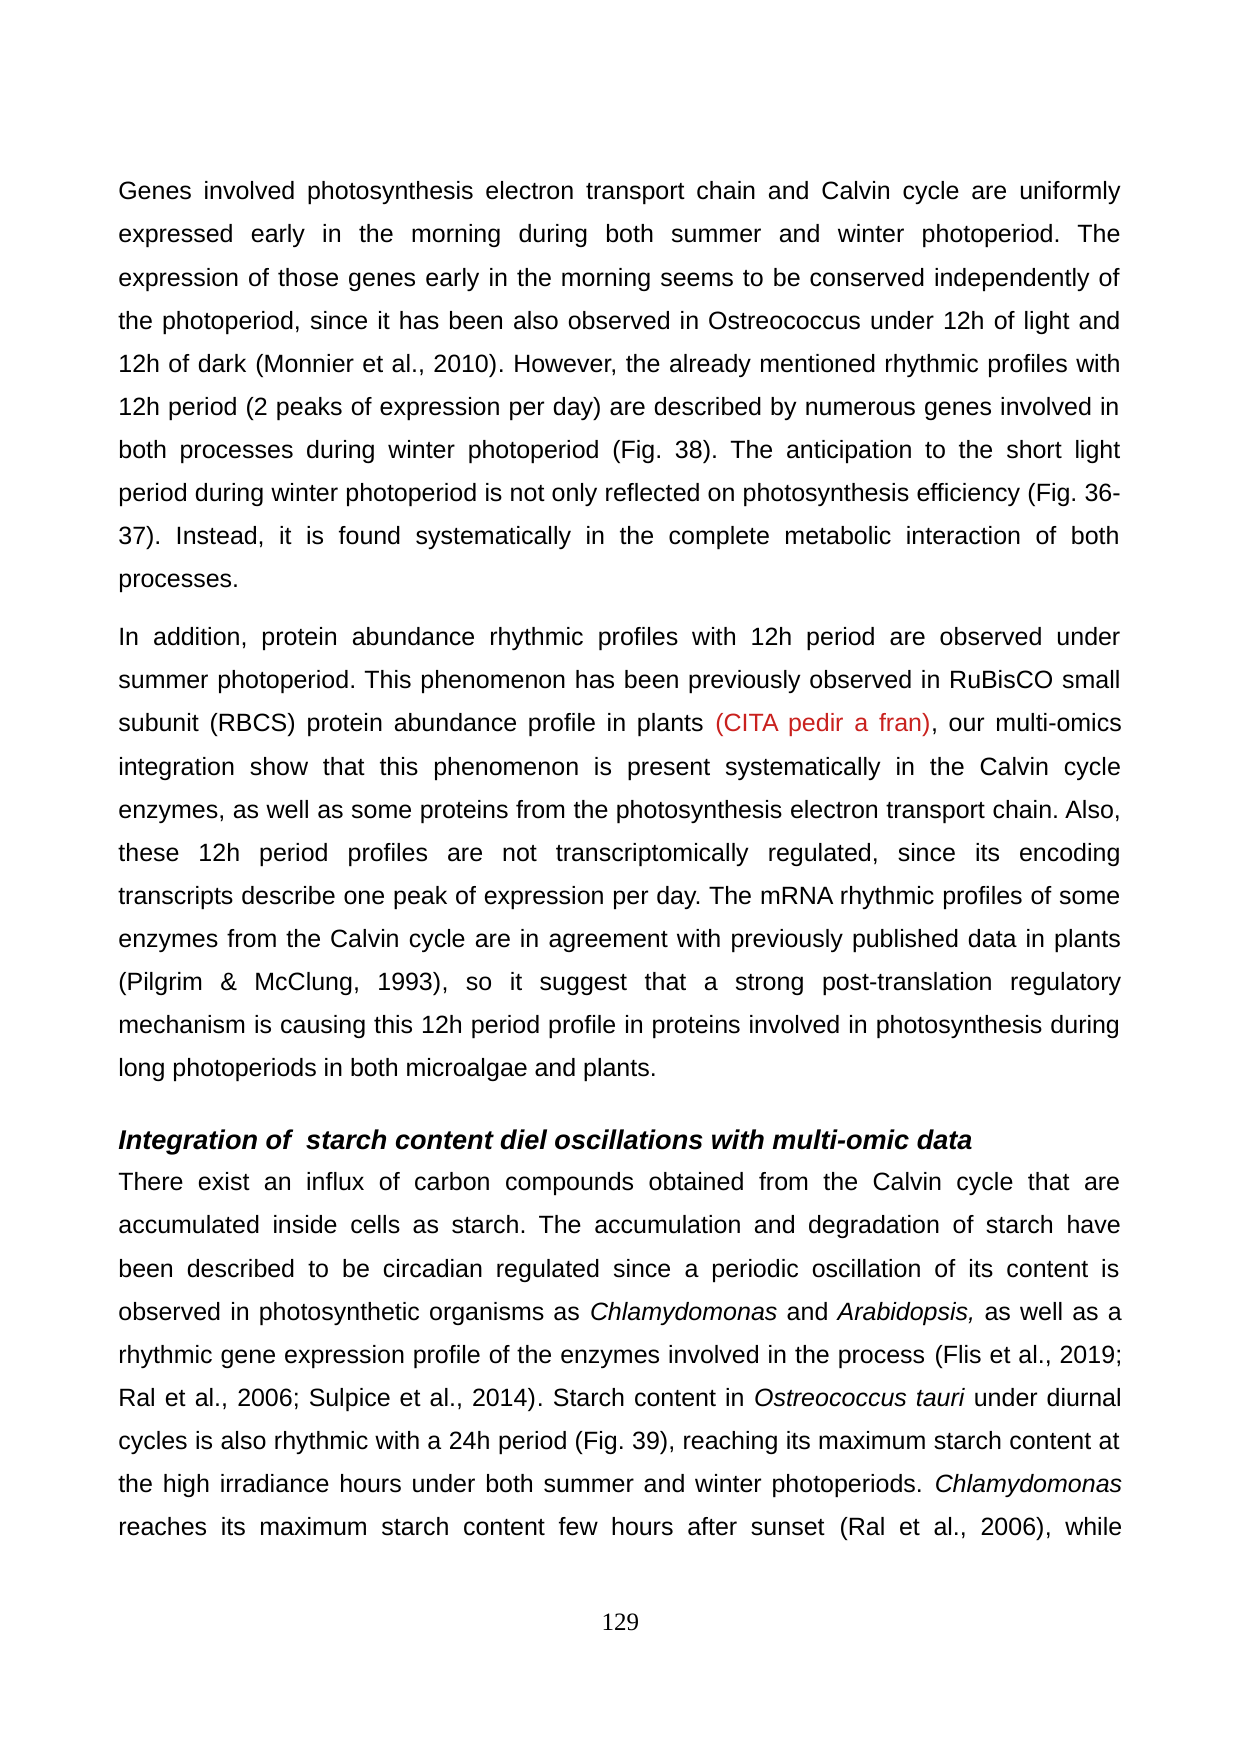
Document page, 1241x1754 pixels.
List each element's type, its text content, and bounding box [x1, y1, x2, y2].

subtitle Integration of starch content diel oscillations with multi-omic data [118, 1124, 1122, 1155]
text Genes involved photosynthesis electron transport chain and Calvin cycle are uniformly expressed early in the morning during both summer and winter photoperiod. The expression of those genes early in the morning seems to be conserved independently of the photoperiod, since it has been also observed in Ostreococcus under 12h of light and 12h of dark (Monnier et al., 2010)⁠. However, the already mentioned rhythmic profiles with 12h period (2 peaks of expression per day) are described by numerous genes involved in both processes during winter photoperiod (Fig. 38). The anticipation to the short light period during winter photoperiod is not only reflected on photosynthesis efficiency (Fig. 36-37). Instead, it is found systematically in the complete metabolic interaction of both processes. [118, 176, 1122, 593]
text There exist an influx of carbon compounds obtained from the Calvin cycle that are accumulated inside cells as starch. The accumulation and degradation of starch have been described to be circadian regulated since a periodic oscillation of its content is observed in photosynthetic organisms as Chlamydomonas and Arabidopsis, as well as a rhythmic gene expression profile of the enzymes involved in the process (Flis et al., 2019; Ral et al., 2006; Sulpice et al., 2014)⁠. Starch content in Ostreococcus tauri under diurnal cycles is also rhythmic with a 24h period (Fig. 39), reaching its maximum starch content at the high irradiance hours under both summer and winter photoperiods. Chlamydomonas reaches its maximum starch content few hours after sunset (Ral et al., 2006)⁠, while [118, 1167, 1122, 1541]
text In addition, protein abundance rhythmic profiles with 12h period are observed under summer photoperiod. This phenomenon has been previously observed in RuBisCO small subunit (RBCS) protein abundance profile in plants (CITA pedir a fran), our multi-omics integration show that this phenomenon is present systematically in the Calvin cycle enzymes, as well as some proteins from the photosynthesis electron transport chain. Also, these 12h period profiles are not transcriptomically regulated, since its encoding transcripts describe one peak of expression per day. The mRNA rhythmic profiles of some enzymes from the Calvin cycle are in agreement with previously published data in plants (Pilgrim & McClung, 1993)⁠, so it suggest that a strong post-translation regulatory mechanism is causing this 12h period profile in proteins involved in photosynthesis during long photoperiods in both microalgae and plants. [118, 622, 1122, 1082]
